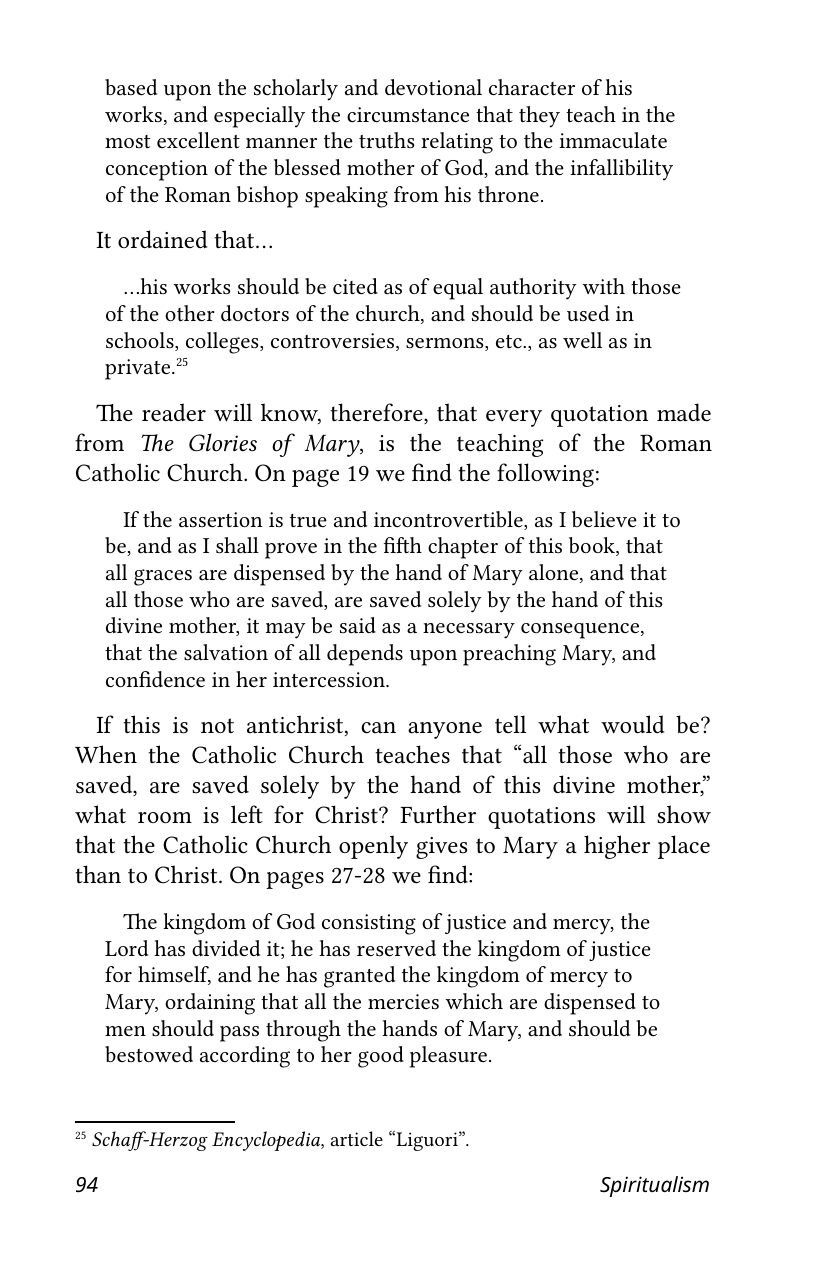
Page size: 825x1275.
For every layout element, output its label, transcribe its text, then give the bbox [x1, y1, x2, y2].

text The reader will know, therefore, that every quotation made from The Glories of Mary, is the teaching of the Roman Catholic Church. On page 19 we find the following: [75, 399, 712, 487]
text It ordained that... [75, 226, 712, 255]
text If this is not antichrist, can anyone tell what would be? When the Catholic Church teaches that “all those who are saved, are saved solely by the hand of this divine mother,” what room is left for Christ? Further quotations will show that the Catholic Church openly gives to Mary a higher place than to Christ. On pages 27-28 we find: [75, 711, 712, 889]
text Schaff-Herzog Encyclopedia, article “Liguori”. [75, 1128, 712, 1152]
text based upon the scholarly and devotional character of his works, and especially the circumstance that they teach in the most excellent manner the truths relating to the immaculate conception of the blessed mother of God, and the infallibility of the Roman bishop speaking from his throne. [105, 75, 682, 208]
text If the assertion is true and incontrovertible, as I believe it to be, and as I shall prove in the fifth chapter of this book, that all graces are dispensed by the hand of Mary alone, and that all those who are saved, are saved solely by the hand of this divine mother, it may be said as a necessary consequence, that the salvation of all depends upon preaching Mary, and confidence in her intercession. [105, 507, 682, 693]
text The kingdom of God consisting of justice and mercy, the Lord has divided it; he has reserved the kingdom of justice for himself, and he has granted the kingdom of mercy to Mary, ordaining that all the mercies which are dispensed to men should pass through the hands of Mary, and should be bestowed according to her good pleasure. [105, 909, 682, 1068]
text ...his works should be cited as of equal authority with those of the other doctors of the church, and should be used in schools, colleges, controversies, sermons, etc., as well as in private. [105, 274, 682, 380]
